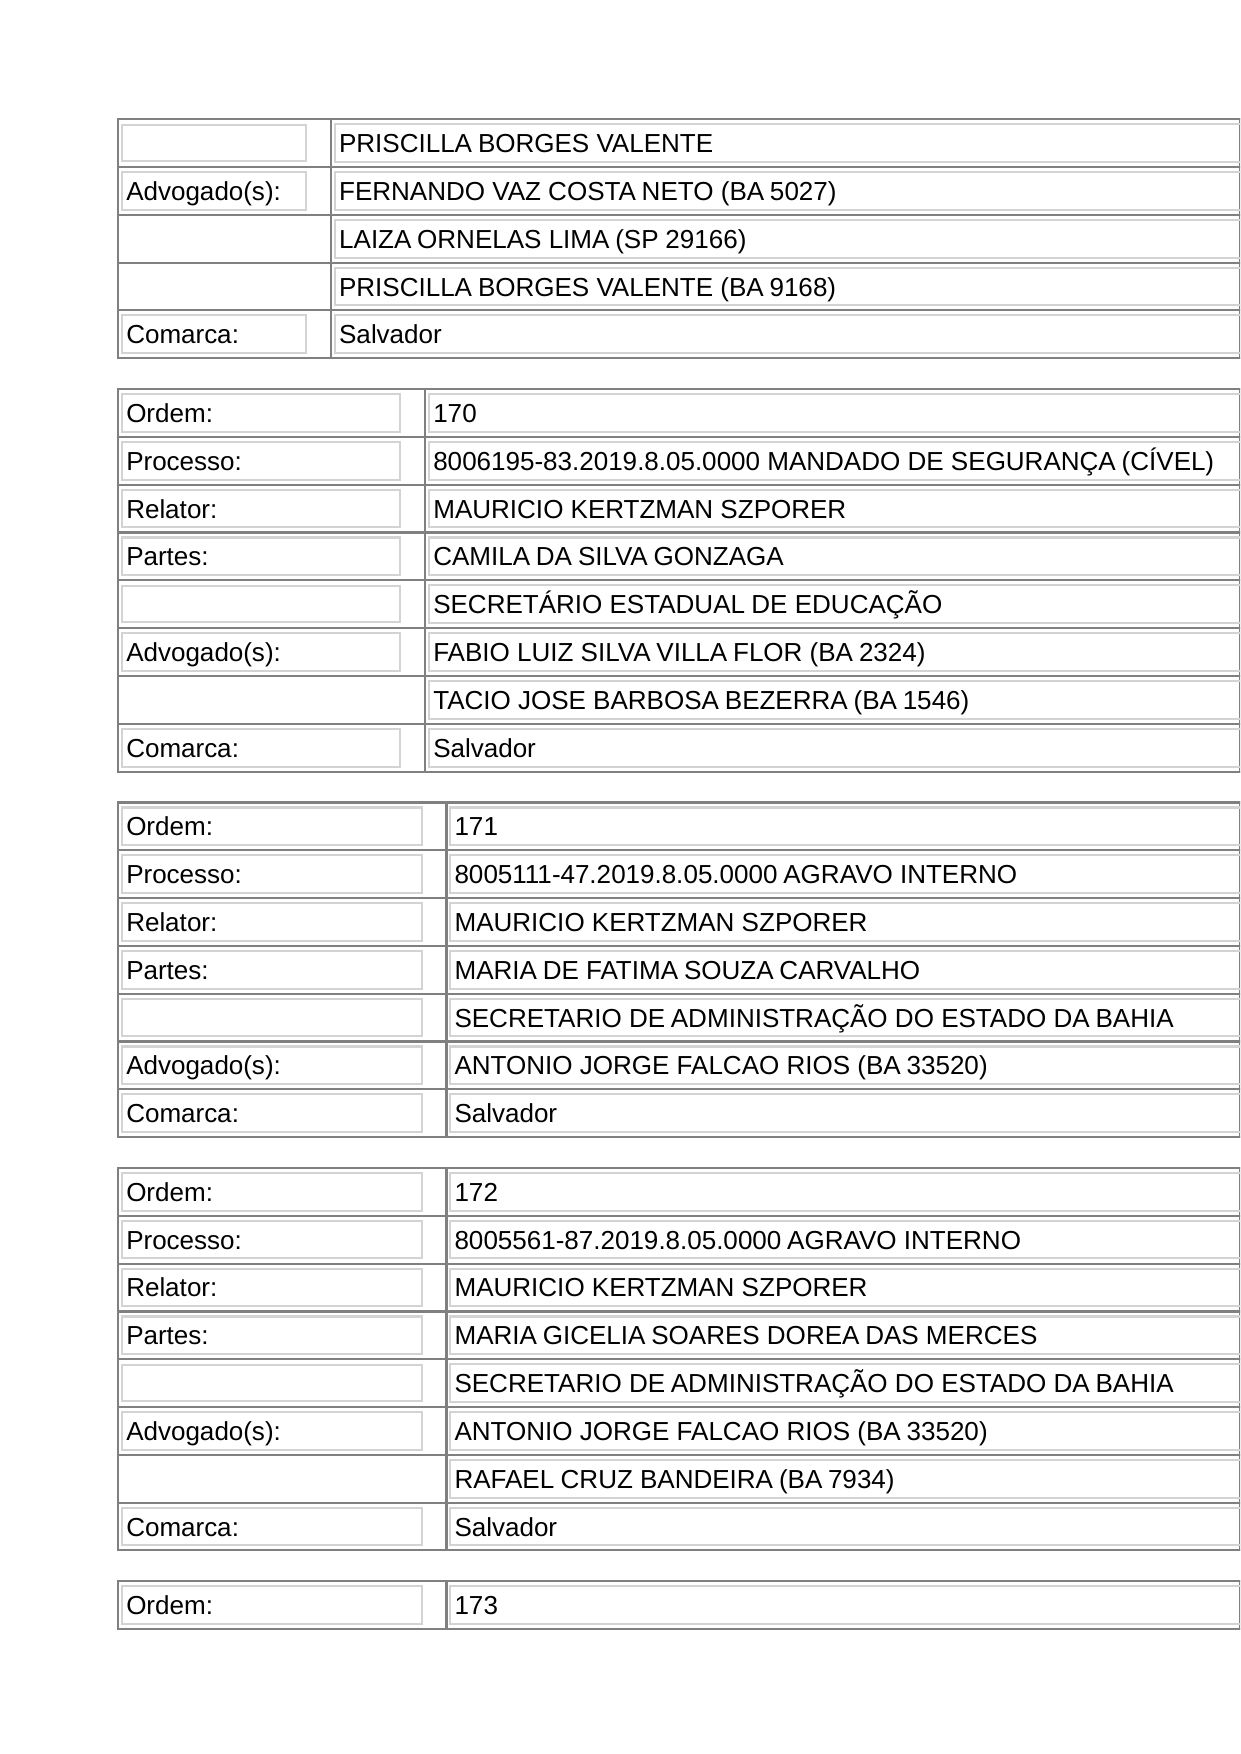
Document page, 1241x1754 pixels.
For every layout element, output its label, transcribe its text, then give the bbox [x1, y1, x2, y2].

table_cell [119, 216, 330, 262]
table_cell Processo: [119, 1217, 445, 1262]
table_cell Processo: [119, 438, 424, 484]
table_cell SECRETÁRIO ESTADUAL DE EDUCAÇÃO [426, 581, 1239, 627]
table_cell PRISCILLA BORGES VALENTE (BA 9168) [332, 264, 1239, 309]
table_cell Partes: [119, 534, 424, 579]
table_header 171 [448, 804, 1239, 849]
table_cell [119, 120, 330, 166]
table_cell SECRETARIO DE ADMINISTRAÇÃO DO ESTADO DA BAHIA [448, 1360, 1239, 1406]
table_cell Partes: [119, 947, 445, 993]
table_cell Advogado(s): [119, 1043, 445, 1088]
table_cell Advogado(s): [119, 168, 330, 214]
table_cell ANTONIO JORGE FALCAO RIOS (BA 33520) [448, 1043, 1239, 1088]
table_header Ordem: [119, 1582, 445, 1628]
table_header Ordem: [119, 1169, 445, 1215]
table_cell RAFAEL CRUZ BANDEIRA (BA 7934) [448, 1456, 1239, 1502]
table_cell [119, 995, 445, 1040]
table_cell [119, 1456, 445, 1502]
table_cell TACIO JOSE BARBOSA BEZERRA (BA 1546) [426, 677, 1239, 723]
table_cell 8005561-87.2019.8.05.0000 AGRAVO INTERNO [448, 1217, 1239, 1262]
table_header Ordem: [119, 804, 445, 849]
table_cell MARIA DE FATIMA SOUZA CARVALHO [448, 947, 1239, 993]
table_cell Comarca: [119, 1504, 445, 1549]
table_cell Salvador [448, 1090, 1239, 1136]
table_cell Salvador [332, 311, 1239, 357]
table_cell [119, 581, 424, 627]
table_header 173 [448, 1582, 1239, 1628]
table_cell CAMILA DA SILVA GONZAGA [426, 534, 1239, 579]
table_cell MAURICIO KERTZMAN SZPORER [448, 899, 1239, 945]
table_cell Relator: [119, 899, 445, 945]
table_cell [119, 1360, 445, 1406]
table_cell LAIZA ORNELAS LIMA (SP 29166) [332, 216, 1239, 262]
table_cell Relator: [119, 1265, 445, 1310]
table_cell SECRETARIO DE ADMINISTRAÇÃO DO ESTADO DA BAHIA [448, 995, 1239, 1040]
table_cell MARIA GICELIA SOARES DOREA DAS MERCES [448, 1313, 1239, 1358]
table_header 170 [426, 390, 1239, 436]
table_cell Advogado(s): [119, 629, 424, 675]
table_cell 8006195-83.2019.8.05.0000 MANDADO DE SEGURANÇA (CÍVEL) [426, 438, 1239, 484]
table_cell ANTONIO JORGE FALCAO RIOS (BA 33520) [448, 1408, 1239, 1454]
table_cell FABIO LUIZ SILVA VILLA FLOR (BA 2324) [426, 629, 1239, 675]
table_cell PRISCILLA BORGES VALENTE [332, 120, 1239, 166]
table_cell [119, 264, 330, 309]
table_cell 8005111-47.2019.8.05.0000 AGRAVO INTERNO [448, 851, 1239, 897]
table_cell Salvador [426, 725, 1239, 771]
table_cell Comarca: [119, 311, 330, 357]
table_header 172 [448, 1169, 1239, 1215]
table_cell Advogado(s): [119, 1408, 445, 1454]
table_cell MAURICIO KERTZMAN SZPORER [426, 486, 1239, 531]
table_cell Comarca: [119, 725, 424, 771]
table_cell Partes: [119, 1313, 445, 1358]
table_cell Comarca: [119, 1090, 445, 1136]
table_cell Salvador [448, 1504, 1239, 1549]
table_header Ordem: [119, 390, 424, 436]
table_cell MAURICIO KERTZMAN SZPORER [448, 1265, 1239, 1310]
table_cell Relator: [119, 486, 424, 531]
table_cell [119, 677, 424, 723]
table_cell FERNANDO VAZ COSTA NETO (BA 5027) [332, 168, 1239, 214]
table_cell Processo: [119, 851, 445, 897]
